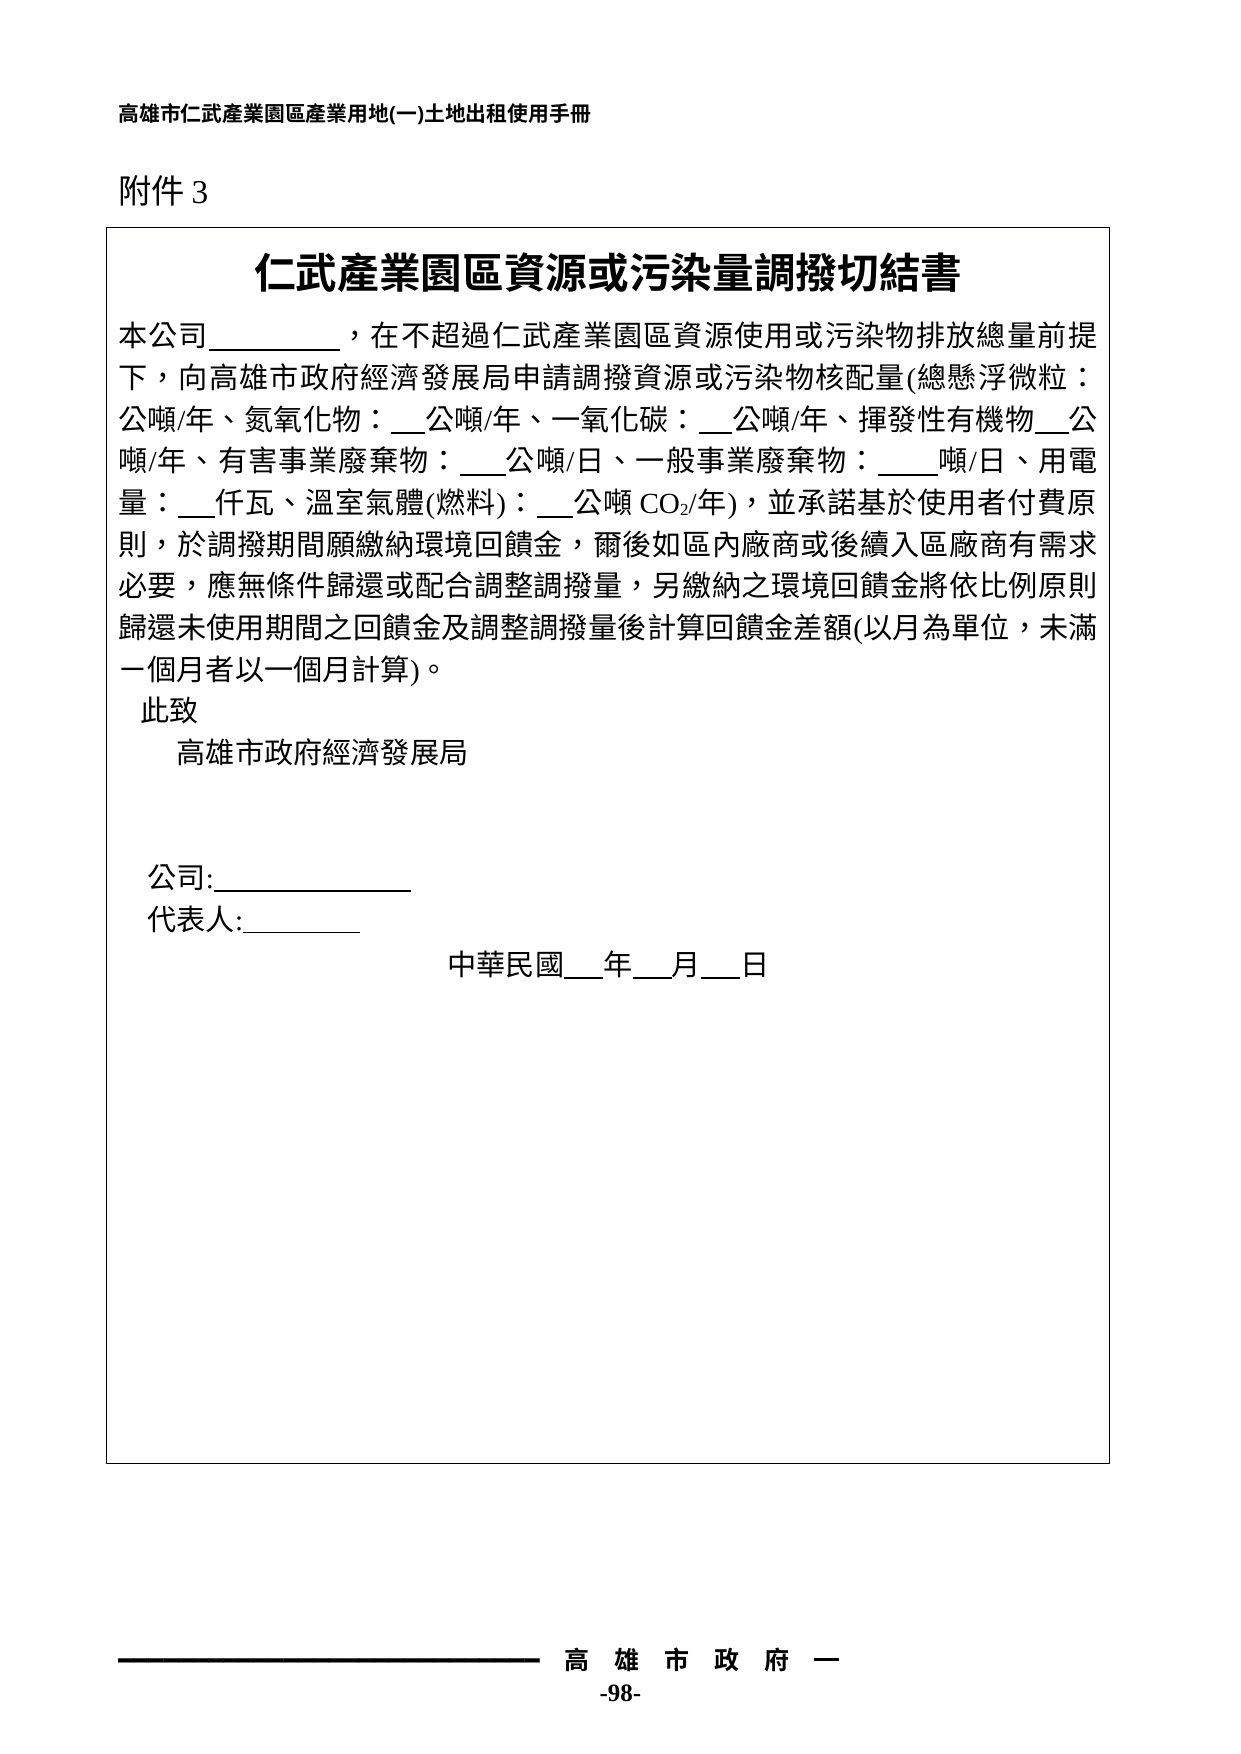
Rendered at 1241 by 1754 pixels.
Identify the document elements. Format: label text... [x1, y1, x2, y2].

table_header 仁武產業園區資源或污染量調撥切結書 本公司 ，在不超過仁武產業園區資源使用或污染物排放總量前提下，向高雄市政府經濟發展局申請調撥資源或污染物核配量(總懸浮微粒： 公噸/年、氮氧化物： 公噸/年、一氧化碳： 公噸/年、揮發性有機物 公噸/年、有害事業廢棄物： 公噸/日、一般事業廢棄物： 噸/日、用電量： 仟瓦、溫室氣體(燃料)： 公噸CO2/年)，並承諾基於使用者付費原則，於調撥期間願繳納環境回饋金，爾後如區內廠商或後續入區廠商有需求必要，應無條件歸還或配合調整調撥量，另繳納之環境回饋金將依比例原則歸還未使用期間之回饋金及調整調撥量後計算回饋金差額(以月為單位，未滿ㄧ個月者以一個月計算)。 此致 高雄市政府經濟發展局 公司: 代表人: 中華民國 年 月 日 [107, 228, 1109, 1463]
subtitle 附件3 [118, 160, 1122, 214]
